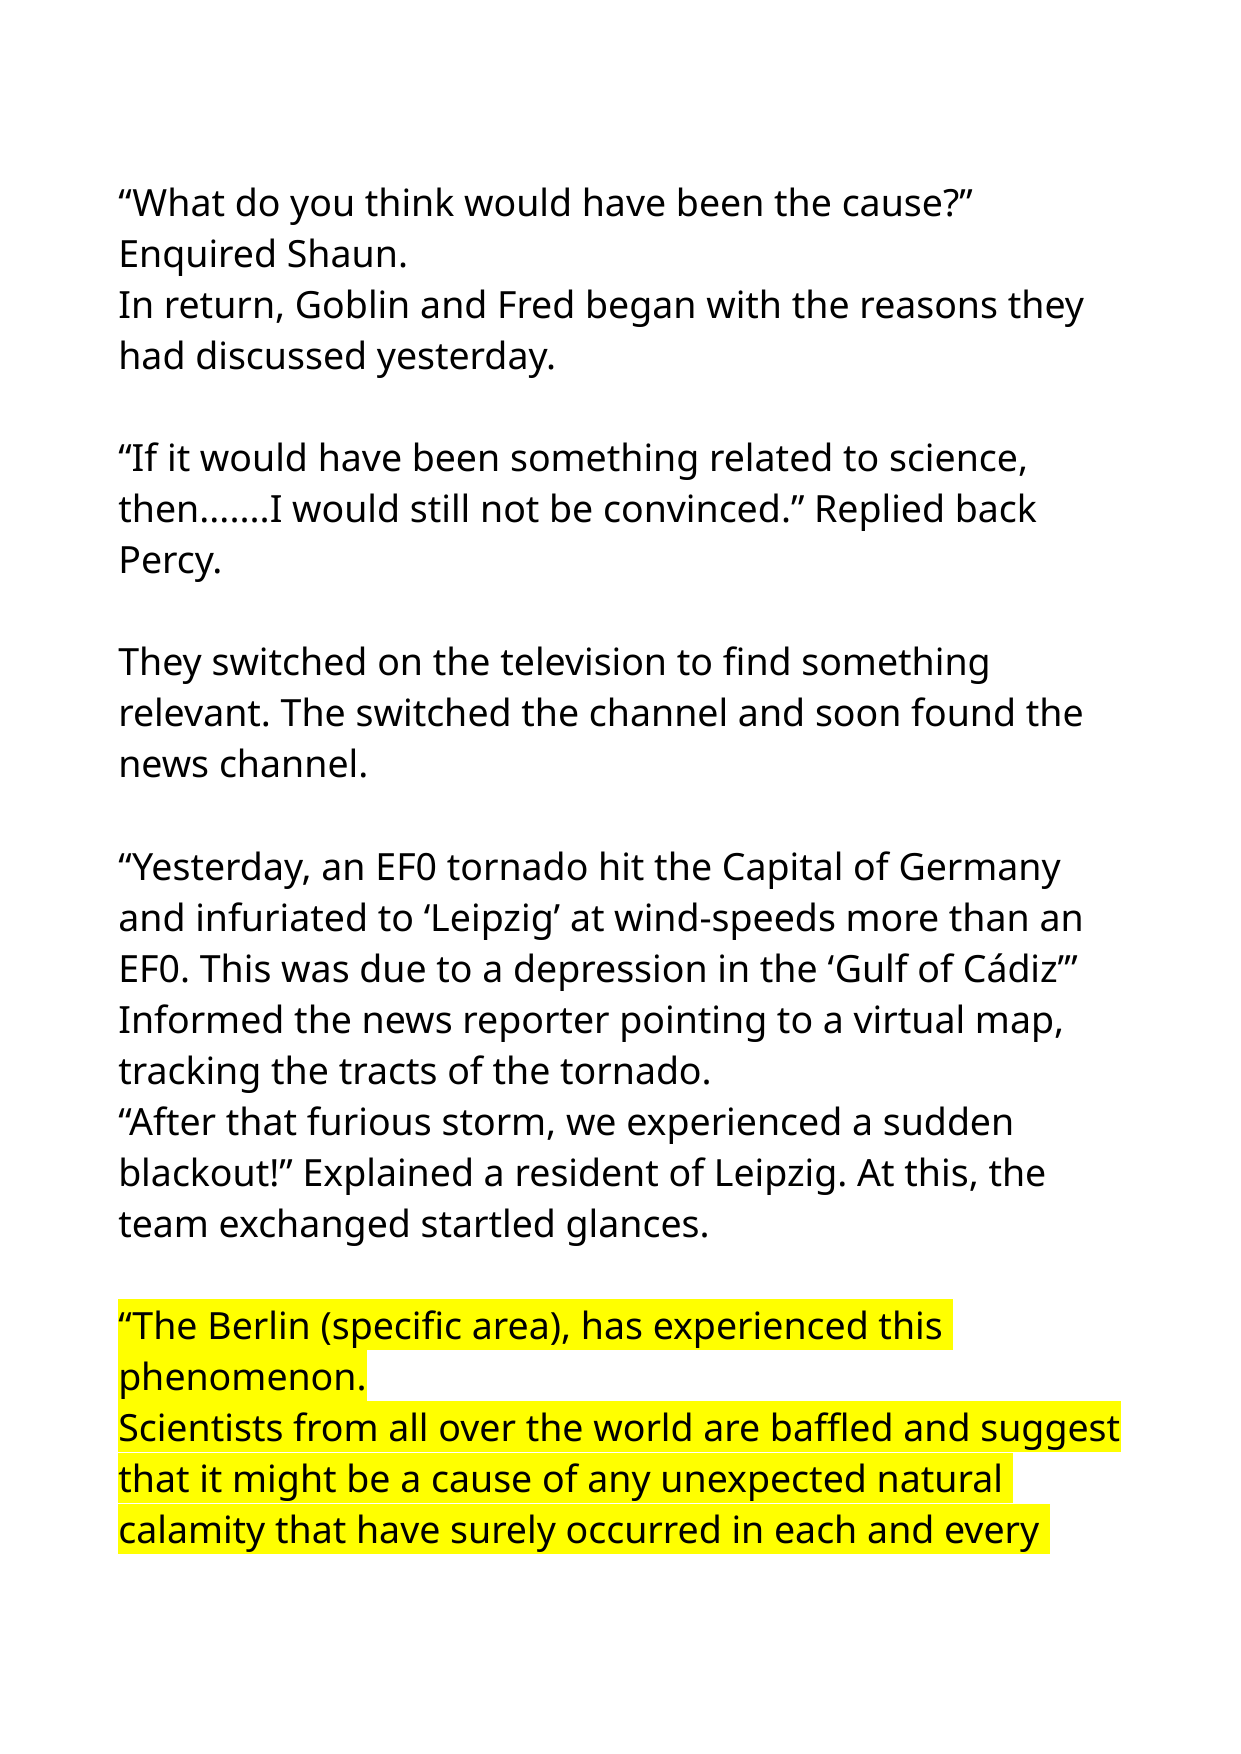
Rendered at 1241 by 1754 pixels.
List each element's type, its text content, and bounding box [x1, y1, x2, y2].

text “Yesterday, an EF0 tornado hit the Capital of Germany and infuriated to ‘Leipzig’ at wind-speeds more than an EF0. This was due to a depression in the ‘Gulf of Cádiz’” Informed the news reporter pointing to a virtual map, tracking the tracts of the tornado. [118, 840, 1122, 1095]
text Scientists from all over the world are baffled and suggest that it might be a cause of any unexpected natural calamity that have surely occurred in each and every [118, 1401, 1122, 1554]
text In return, Goblin and Fred began with the reasons they had discussed yesterday. [118, 278, 1122, 381]
text “What do you think would have been the cause?” Enquired Shaun. [118, 176, 1122, 278]
text “If it would have been something related to science, then.......I would still not be convinced.” Replied back Percy. [118, 432, 1122, 585]
text They switched on the television to find something relevant. The switched the channel and soon found the news channel. [118, 636, 1122, 789]
text “After that furious storm, we experienced a sudden blackout!” Explained a resident of Leipzig. At this, the team exchanged startled glances. [118, 1095, 1122, 1248]
text “The Berlin (specific area), has experienced this phenomenon. [118, 1299, 1122, 1401]
